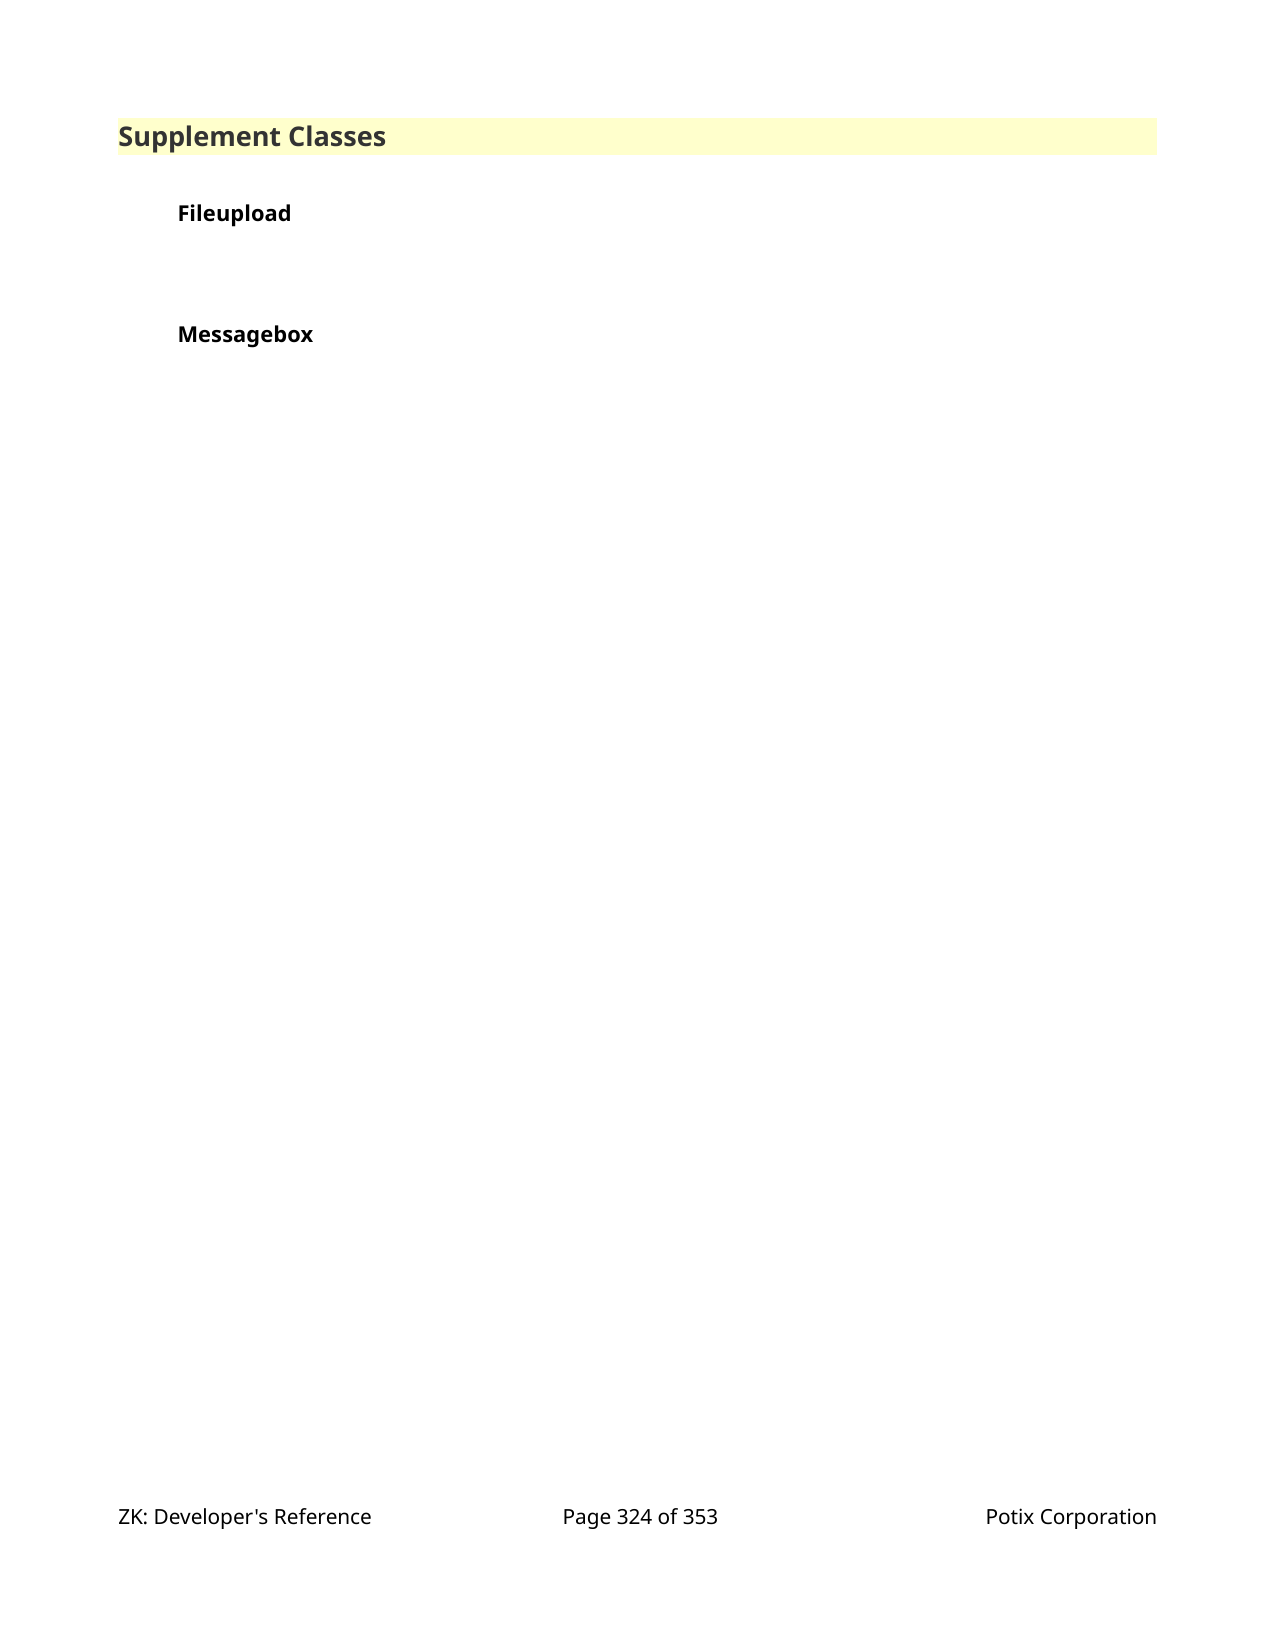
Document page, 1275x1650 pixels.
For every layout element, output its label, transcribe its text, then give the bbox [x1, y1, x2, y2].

subtitle Supplement Classes [118, 118, 1157, 155]
subtitle Messagebox [177, 319, 1157, 349]
subtitle Fileupload [177, 197, 1157, 227]
